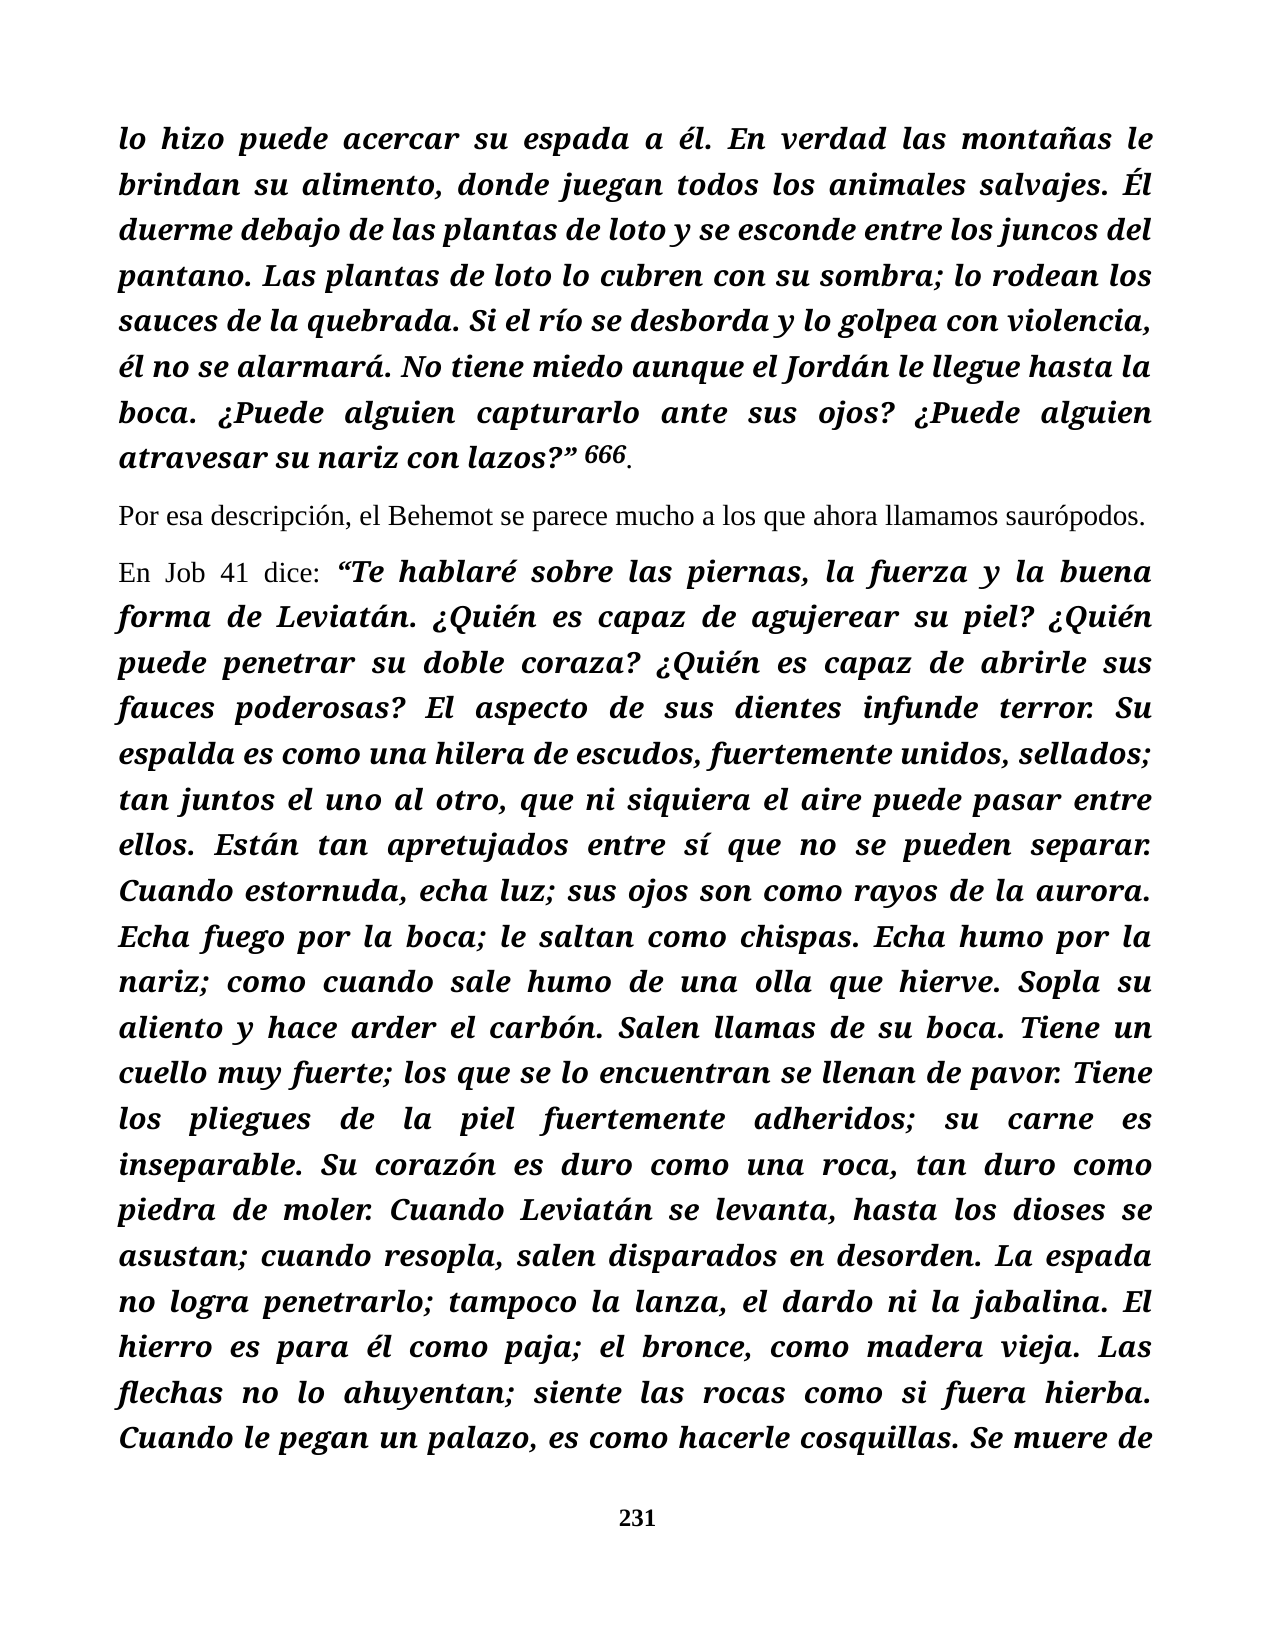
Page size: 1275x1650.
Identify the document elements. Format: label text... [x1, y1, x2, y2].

text Por esa descripción, el Behemot se parece mucho a los que ahora llamamos saurópodos. [118, 498, 1157, 531]
text lo hizo puede acercar su espada a él. En verdad las montañas le brindan su alimento, donde juegan todos los animales salvajes. Él duerme debajo de las plantas de loto y se esconde entre los juncos del pantano. Las plantas de loto lo cubren con su sombra; lo rodean los sauces de la quebrada. Si el río se desborda y lo golpea con violencia, él no se alarmará. No tiene miedo aunque el Jordán le llegue hasta la boca. ¿Puede alguien capturarlo ante sus ojos? ¿Puede alguien atravesar su nariz con lazos?” . [118, 118, 1157, 477]
text En Job 41 dice: “Te hablaré sobre las piernas, la fuerza y la buena forma de Leviatán. ¿Quién es capaz de agujerear su piel? ¿Quién puede penetrar su doble coraza? ¿Quién es capaz de abrirle sus fauces poderosas? El aspecto de sus dientes infunde terror. Su espalda es como una hilera de escudos, fuertemente unidos, sellados; tan juntos el uno al otro, que ni siquiera el aire puede pasar entre ellos. Están tan apretujados entre sí que no se pueden separar. Cuando estornuda, echa luz; sus ojos son como rayos de la aurora. Echa fuego por la boca; le saltan como chispas. Echa humo por la nariz; como cuando sale humo de una olla que hierve. Sopla su aliento y hace arder el carbón. Salen llamas de su boca. Tiene un cuello muy fuerte; los que se lo encuentran se llenan de pavor. Tiene los pliegues de la piel fuertemente adheridos; su carne es inseparable. Su corazón es duro como una roca, tan duro como piedra de moler. Cuando Leviatán se levanta, hasta los dioses se asustan; cuando resopla, salen disparados en desorden. La espada no logra penetrarlo; tampoco la lanza, el dardo ni la jabalina. El hierro es para él como paja; el bronce, como madera vieja. Las flechas no lo ahuyentan; siente las rocas como si fuera hierba. Cuando le pegan un palazo, es como hacerle cosquillas. Se muere de [118, 551, 1157, 1457]
